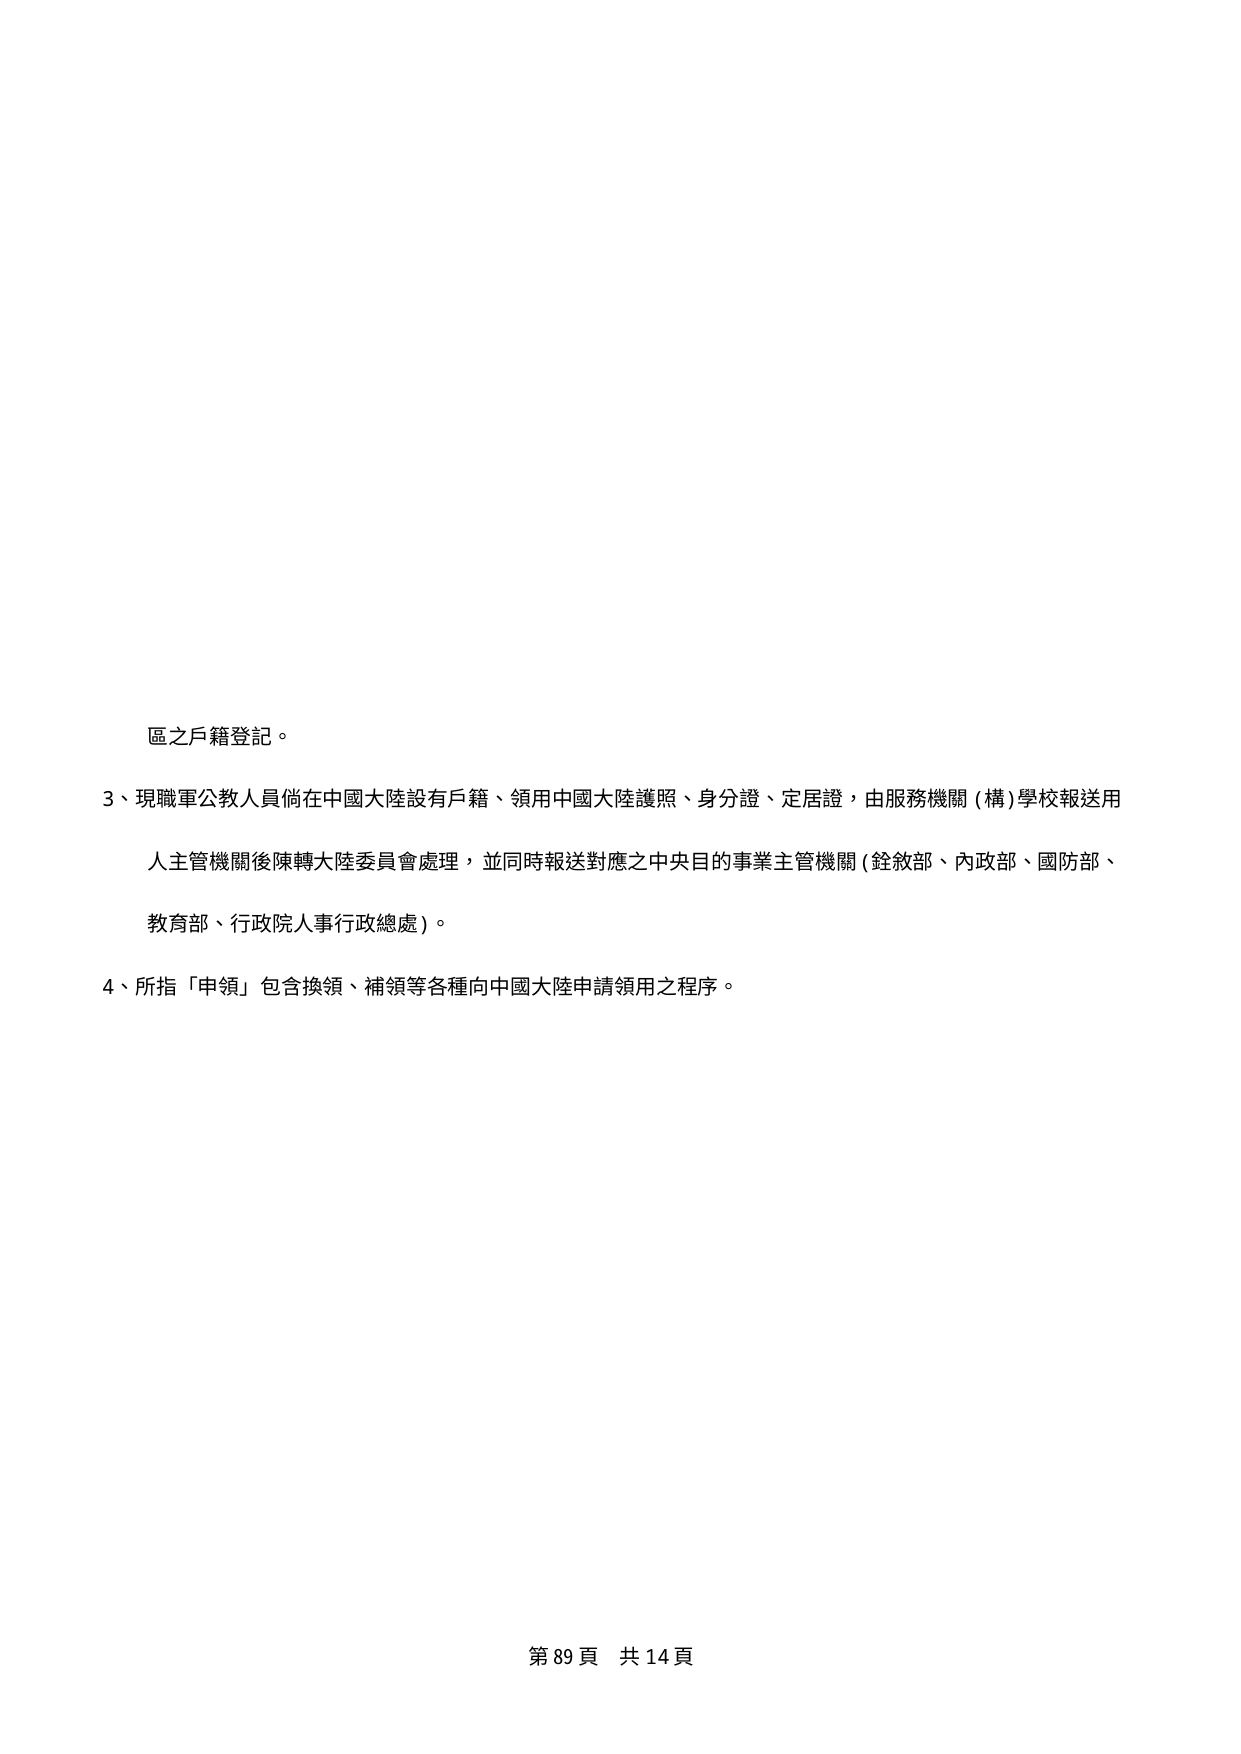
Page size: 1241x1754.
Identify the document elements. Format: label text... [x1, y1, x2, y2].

list 所指「申領」包含換領、補領等各種向中國大陸申請領用之程序。 [102, 943, 1122, 1006]
list 現職軍公教人員倘在中國大陸設有戶籍、領用中國大陸護照、身分證、定居證，由服務機關(構)學校報送用人主管機關後陳轉大陸委員會處理，並同時報送對應之中央目的事業主管機關(銓敘部、內政部、國防部、教育部、行政院人事行政總處)。 [102, 756, 1122, 943]
text 區之戶籍登記。 [147, 693, 1122, 756]
